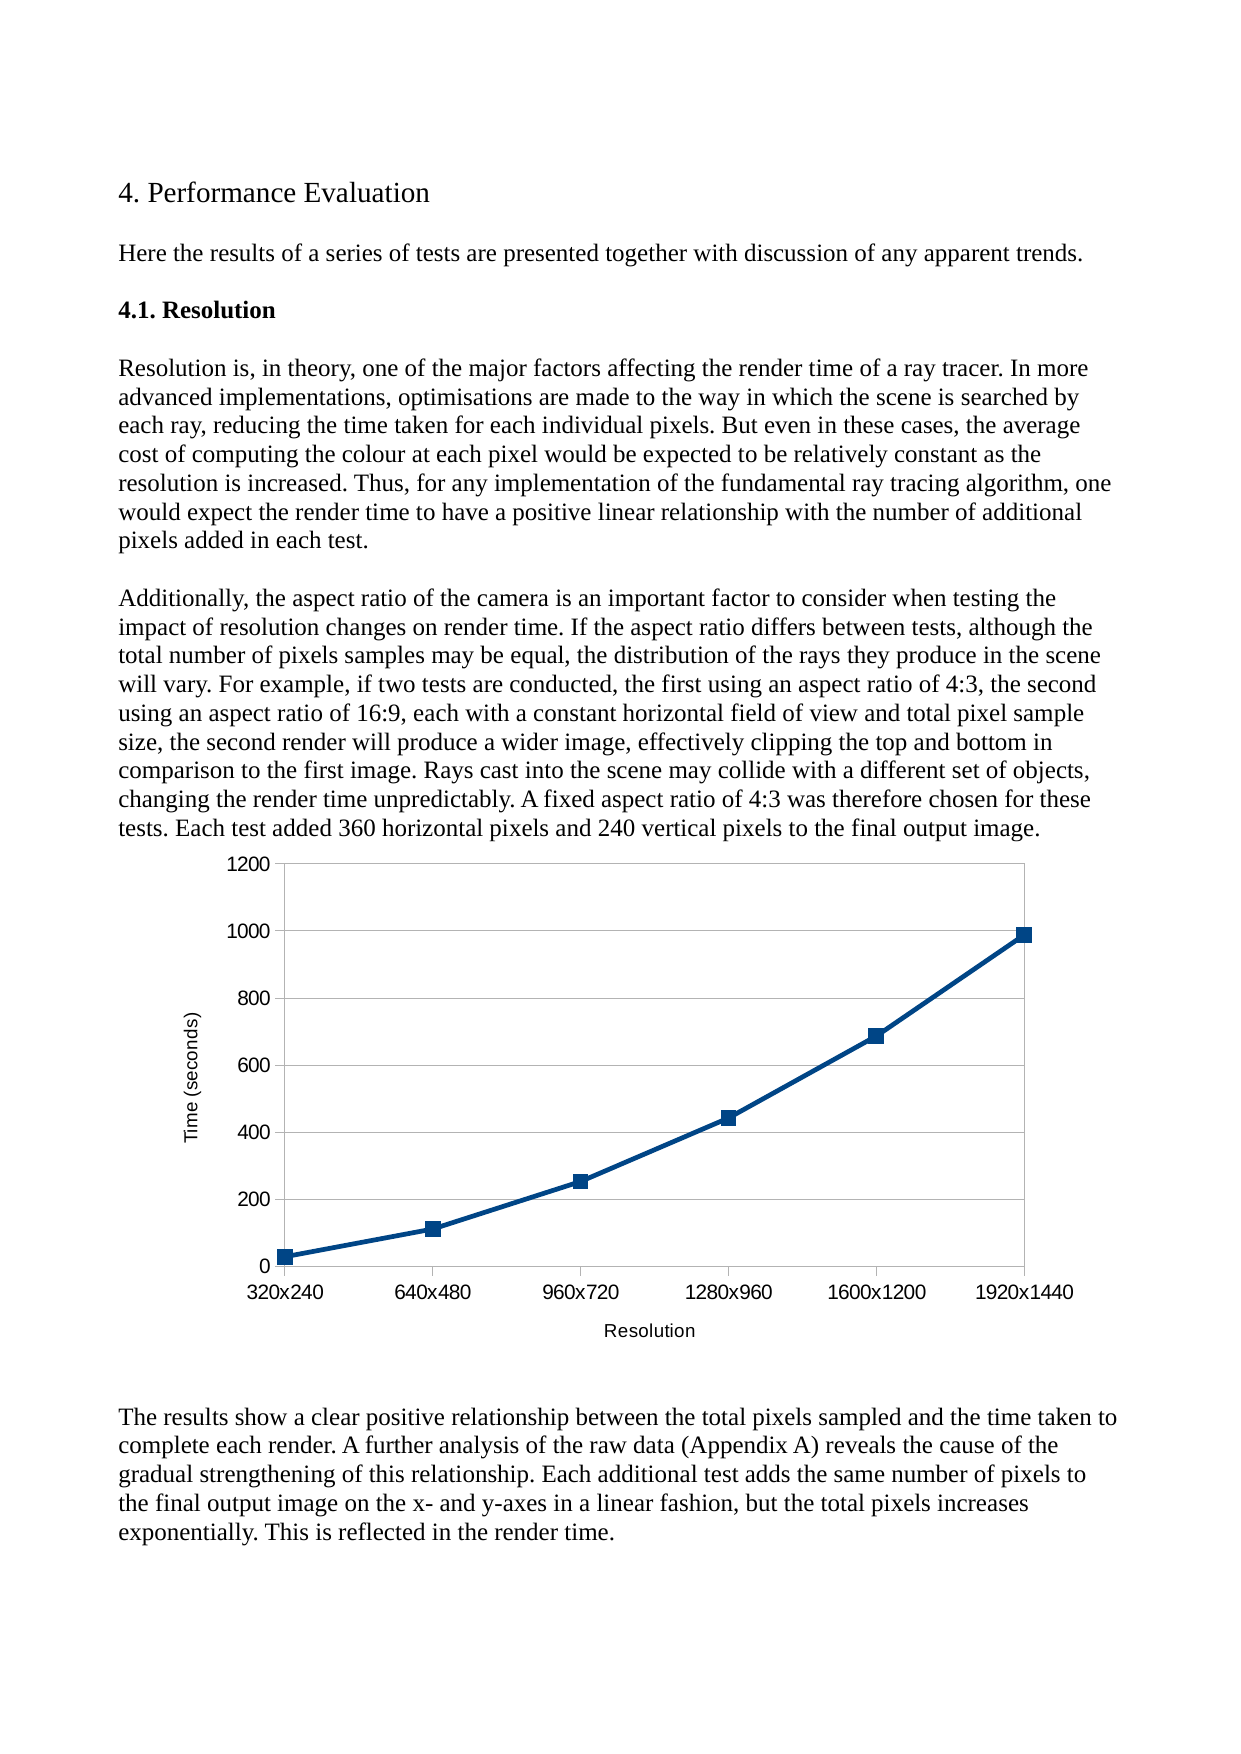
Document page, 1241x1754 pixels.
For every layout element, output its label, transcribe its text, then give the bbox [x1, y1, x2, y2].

text 4. Performance Evaluation [118, 176, 1122, 209]
text The results show a clear positive relationship between the total pixels sampled and the time taken to complete each render. A further analysis of the raw data (Appendix A) reveals the cause of the gradual strengthening of this relationship. Each additional test adds the same number of pixels to the final output image on the x- and y-axes in a linear fashion, but the total pixels increases exponentially. This is reflected in the render time. [118, 1402, 1122, 1546]
text Here the results of a series of tests are presented together with discussion of any apparent trends. [118, 238, 1122, 267]
text 4.1. Resolution [118, 295, 1122, 324]
text Resolution is, in theory, one of the major factors affecting the render time of a ray tracer. In more advanced implementations, optimisations are made to the way in which the scene is searched by each ray, reducing the time taken for each individual pixels. But even in these cases, the average cost of computing the colour at each pixel would be expected to be relatively constant as the resolution is increased. Thus, for any implementation of the fundamental ray tracing algorithm, one would expect the render time to have a positive linear relationship with the number of additional pixels added in each test. [118, 353, 1122, 554]
text Additionally, the aspect ratio of the camera is an important factor to consider when testing the impact of resolution changes on render time. If the aspect ratio differs between tests, although the total number of pixels samples may be equal, the distribution of the rays they produce in the scene will vary. For example, if two tests are conducted, the first using an aspect ratio of 4:3, the second using an aspect ratio of 16:9, each with a constant horizontal field of view and total pixel sample size, the second render will produce a wider image, effectively clipping the top and bottom in comparison to the first image. Rays cast into the scene may collide with a different set of objects, changing the render time unpredictably. A fixed aspect ratio of 4:3 was therefore chosen for these tests. Each test added 360 horizontal pixels and 240 vertical pixels to the final output image. [118, 583, 1122, 842]
